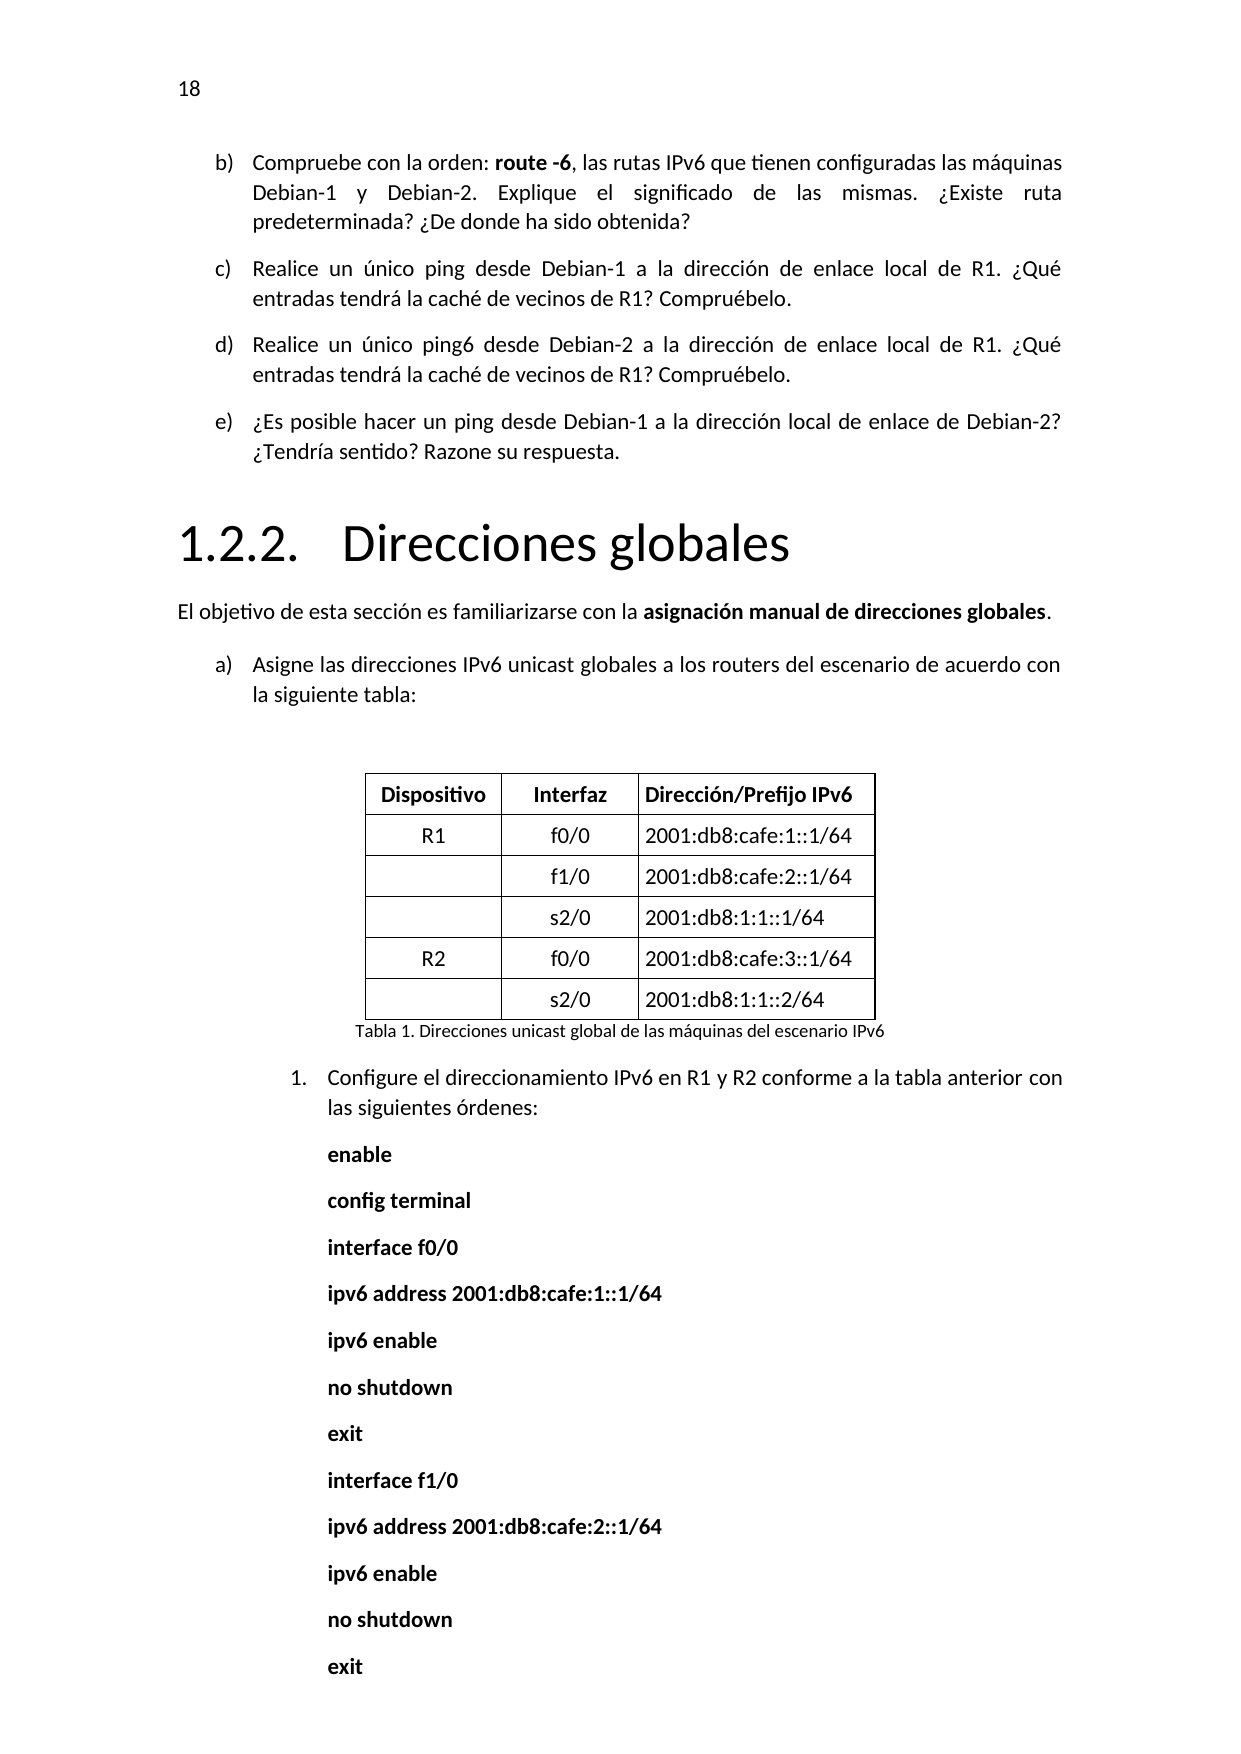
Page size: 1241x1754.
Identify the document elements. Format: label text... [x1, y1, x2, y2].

subtitle Direcciones globales [177, 508, 1063, 574]
list no shutdown [327, 1606, 1063, 1633]
table_cell 2001:db8:cafe:2::1/64 [639, 856, 874, 896]
list exit [327, 1419, 1063, 1447]
table_header Dirección/Prefijo IPv6 [639, 774, 874, 814]
table_cell [366, 979, 501, 1019]
table_cell s2/0 [502, 979, 638, 1019]
list Configure el direccionamiento IPv6 en R1 y R2 conforme a la tabla anterior con las siguientes órdenes: [290, 1063, 1063, 1121]
list ipv6 enable [327, 1326, 1063, 1354]
list config terminal [327, 1186, 1063, 1214]
table_header Dispositivo [366, 774, 501, 814]
list Realice un único ping desde Debian-1 a la dirección de enlace local de R1. ¿Qué entradas tendrá la caché de vecinos de R1? Compruébelo. [215, 254, 1063, 312]
table_cell 2001:db8:1:1::1/64 [639, 897, 874, 937]
list Asigne las direcciones IPv6 unicast globales a los routers del escenario de acuerdo con la siguiente tabla: [215, 650, 1063, 708]
table_cell R2 [366, 938, 501, 978]
text El objetivo de esta sección es familiarizarse con la asignación manual de direcciones globales. [177, 597, 1063, 625]
table_cell [366, 897, 501, 937]
table_cell 2001:db8:cafe:1::1/64 [639, 815, 874, 855]
list interface f1/0 [327, 1466, 1063, 1494]
table_cell s2/0 [502, 897, 638, 937]
list no shutdown [327, 1373, 1063, 1401]
list ipv6 address 2001:db8:cafe:1::1/64 [327, 1279, 1063, 1308]
list ¿Es posible hacer un ping desde Debian-1 a la dirección local de enlace de Debian-2? ¿Tendría sentido? Razone su respuesta. [215, 407, 1063, 465]
list interface f0/0 [327, 1233, 1063, 1261]
list Compruebe con la orden: route -6, las rutas IPv6 que tienen configuradas las máquinas Debian-1 y Debian-2. Explique el significado de las mismas. ¿Existe ruta predeterminada? ¿De donde ha sido obtenida? [215, 148, 1063, 236]
table_header Interfaz [502, 774, 638, 814]
table_cell R1 [366, 815, 501, 855]
list ipv6 enable [327, 1559, 1063, 1587]
table_cell f1/0 [502, 856, 638, 896]
list Realice un único ping6 desde Debian-2 a la dirección de enlace local de R1. ¿Qué entradas tendrá la caché de vecinos de R1? Compruébelo. [215, 331, 1063, 388]
text Tabla 1. Direcciones unicast global de las máquinas del escenario IPv6 [177, 1020, 1063, 1043]
table_cell [366, 856, 501, 896]
table_cell f0/0 [502, 938, 638, 978]
table_cell 2001:db8:1:1::2/64 [639, 979, 874, 1019]
list ipv6 address 2001:db8:cafe:2::1/64 [327, 1512, 1063, 1540]
list exit [327, 1652, 1063, 1680]
list enable [327, 1140, 1063, 1168]
table_cell f0/0 [502, 815, 638, 855]
table_cell 2001:db8:cafe:3::1/64 [639, 938, 874, 978]
